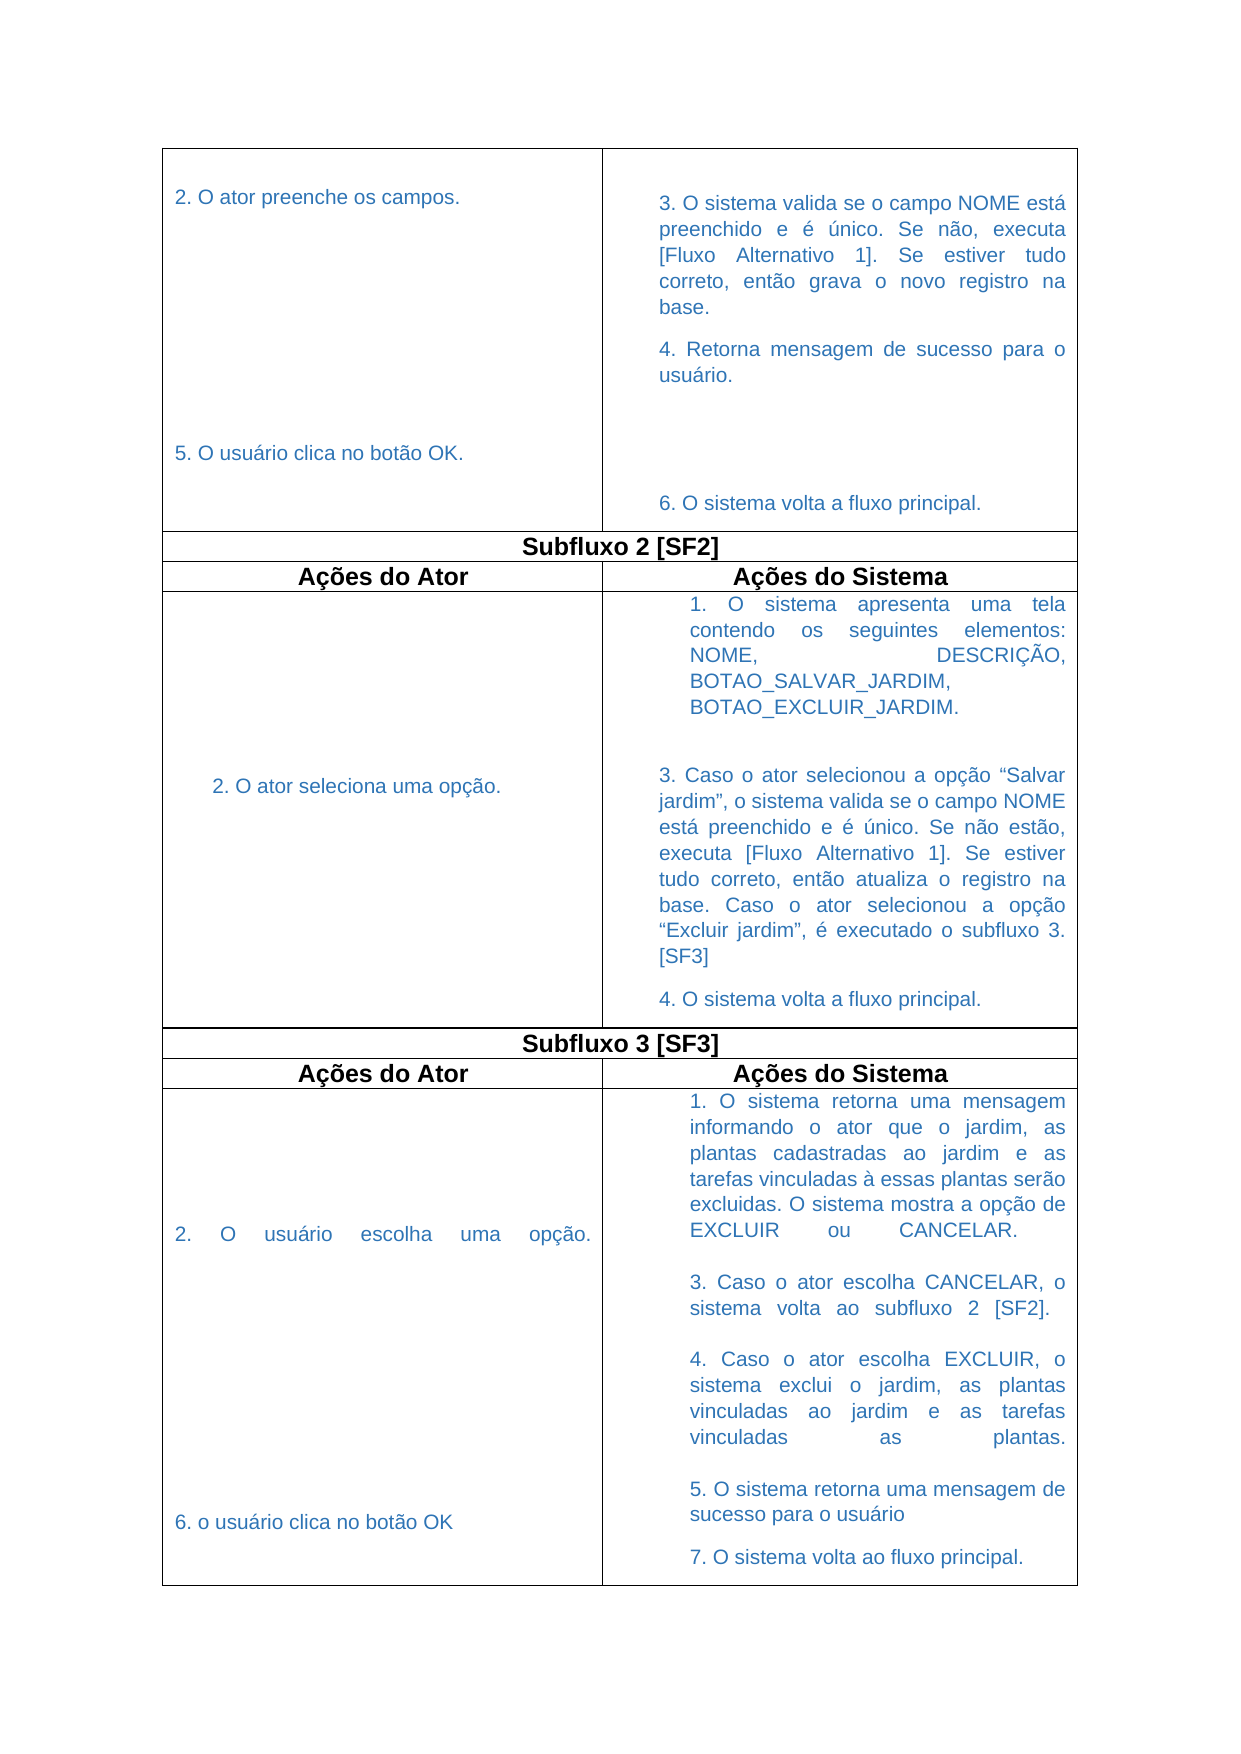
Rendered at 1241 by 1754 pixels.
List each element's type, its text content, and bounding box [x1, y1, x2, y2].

table_cell 2. O ator preenche os campos. 5. O usuário clica no botão OK. [163, 149, 602, 531]
table_cell Subfluxo 2 [SF2] [163, 532, 1077, 561]
table_cell 3. O sistema valida se o campo NOME está preenchido e é único. Se não, executa [Fluxo Alternativo 1]. Se estiver tudo correto, então grava o novo registro na base. 4. Retorna mensagem de sucesso para o usuário. 6. O sistema volta a fluxo principal. [603, 149, 1077, 531]
table_cell Ações do Sistema [603, 1059, 1077, 1088]
table_cell 2. O ator seleciona uma opção. [163, 592, 602, 1027]
table_cell 1. O sistema retorna uma mensagem informando o ator que o jardim, as plantas cadastradas ao jardim e as tarefas vinculadas à essas plantas serão excluidas. O sistema mostra a opção de EXCLUIR ou CANCELAR. 3. Caso o ator escolha CANCELAR, o sistema volta ao subfluxo 2 [SF2]. 4. Caso o ator escolha EXCLUIR, o sistema exclui o jardim, as plantas vinculadas ao jardim e as tarefas vinculadas as plantas. 5. O sistema retorna uma mensagem de sucesso para o usuário 7. O sistema volta ao fluxo principal. [603, 1089, 1077, 1585]
table_cell Ações do Ator [163, 562, 602, 591]
table_cell Ações do Ator [163, 1059, 602, 1088]
table_cell Ações do Sistema [603, 562, 1077, 591]
table_header Subfluxo 3 [SF3] [163, 1029, 1077, 1058]
table_cell 2. O usuário escolha uma opção. 6. o usuário clica no botão OK [163, 1089, 602, 1585]
table_cell 1. O sistema apresenta uma tela contendo os seguintes elementos: NOME, DESCRIÇÃO, BOTAO_SALVAR_JARDIM, BOTAO_EXCLUIR_JARDIM. 3. Caso o ator selecionou a opção “Salvar jardim”, o sistema valida se o campo NOME está preenchido e é único. Se não estão, executa [Fluxo Alternativo 1]. Se estiver tudo correto, então atualiza o registro na base. Caso o ator selecionou a opção “Excluir jardim”, é executado o subfluxo 3. [SF3] 4. O sistema volta a fluxo principal. [603, 592, 1077, 1027]
